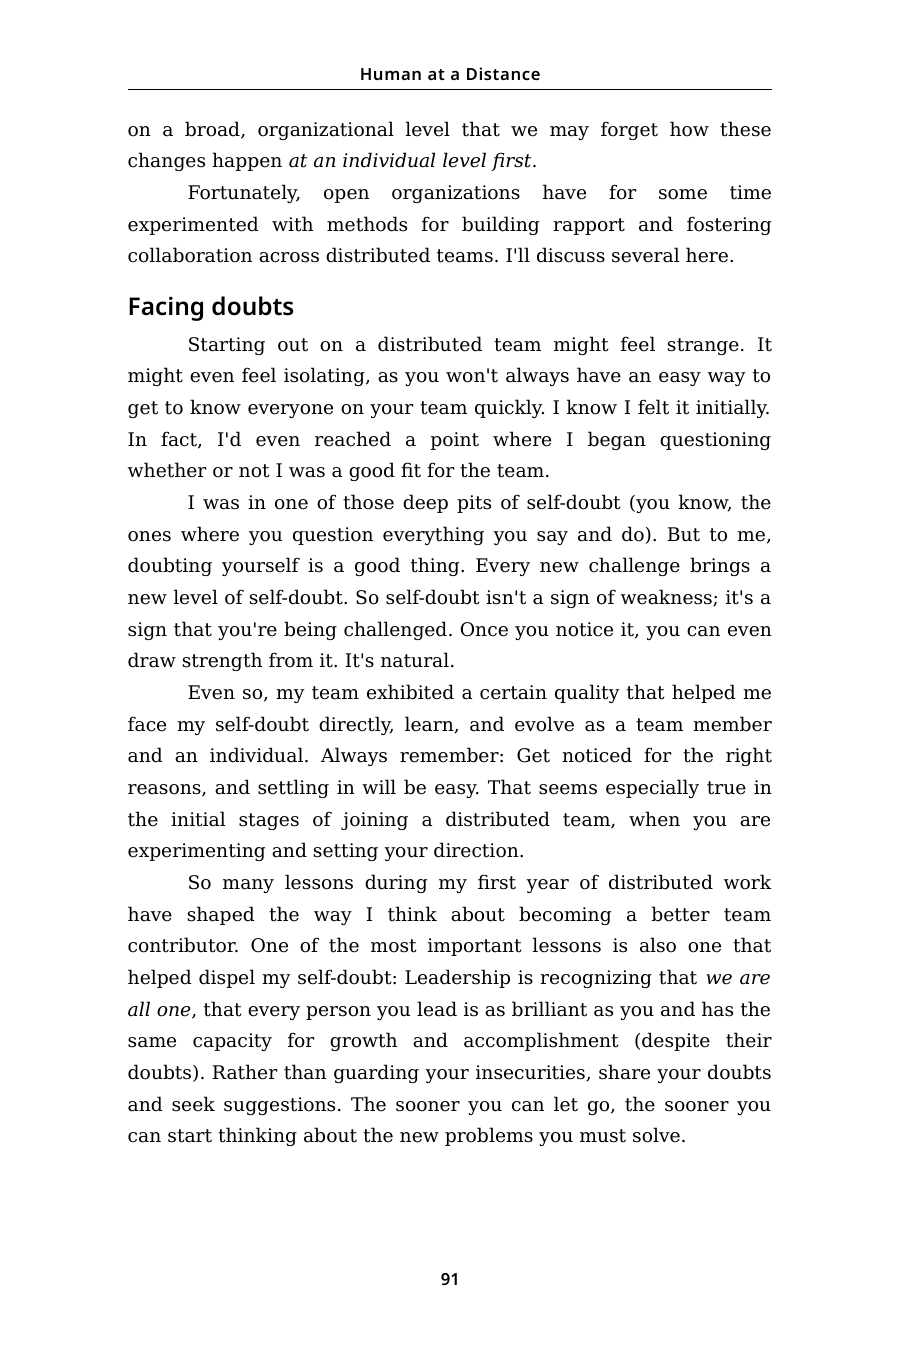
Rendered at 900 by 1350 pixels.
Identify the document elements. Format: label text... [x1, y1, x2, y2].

text Fortunately, open organizations have for some time experimented with methods for building rapport and fostering collaboration across distributed teams. I'll discuss several here. [127, 182, 772, 267]
text on a broad, organizational level that we may forget how these changes happen at an individual level first. [127, 118, 772, 172]
text Even so, my team exhibited a certain quality that helped me face my self-doubt directly, learn, and evolve as a team member and an individual. Always remember: Get noticed for the right reasons, and settling in will be easy. That seems especially true in the initial stages of joining a distributed team, when you are experimenting and setting your direction. [127, 682, 772, 862]
subtitle Facing doubts [127, 291, 772, 321]
text So many lessons during my first year of distributed work have shaped the way I think about becoming a better team contributor. One of the most important lessons is also one that helped dispel my self-doubt: Leadership is recognizing that we are all one, that every person you lead is as brilliant as you and has the same capacity for growth and accomplishment (despite their doubts). Rather than guarding your insecurities, share your doubts and seek suggestions. The sooner you can let go, the sooner you can start thinking about the new problems you must solve. [127, 872, 772, 1147]
text I was in one of those deep pits of self-doubt (you know, the ones where you question everything you say and do). But to me, doubting yourself is a good thing. Every new challenge brings a new level of self-doubt. So self-doubt isn't a sign of weakness; it's a sign that you're being challenged. Once you notice it, you can even draw strength from it. It's natural. [127, 492, 772, 672]
text Starting out on a distributed team might feel strange. It might even feel isolating, as you won't always have an easy way to get to know everyone on your team quickly. I know I felt it initially. In fact, I'd even reached a point where I began questioning whether or not I was a good fit for the team. [127, 334, 772, 482]
